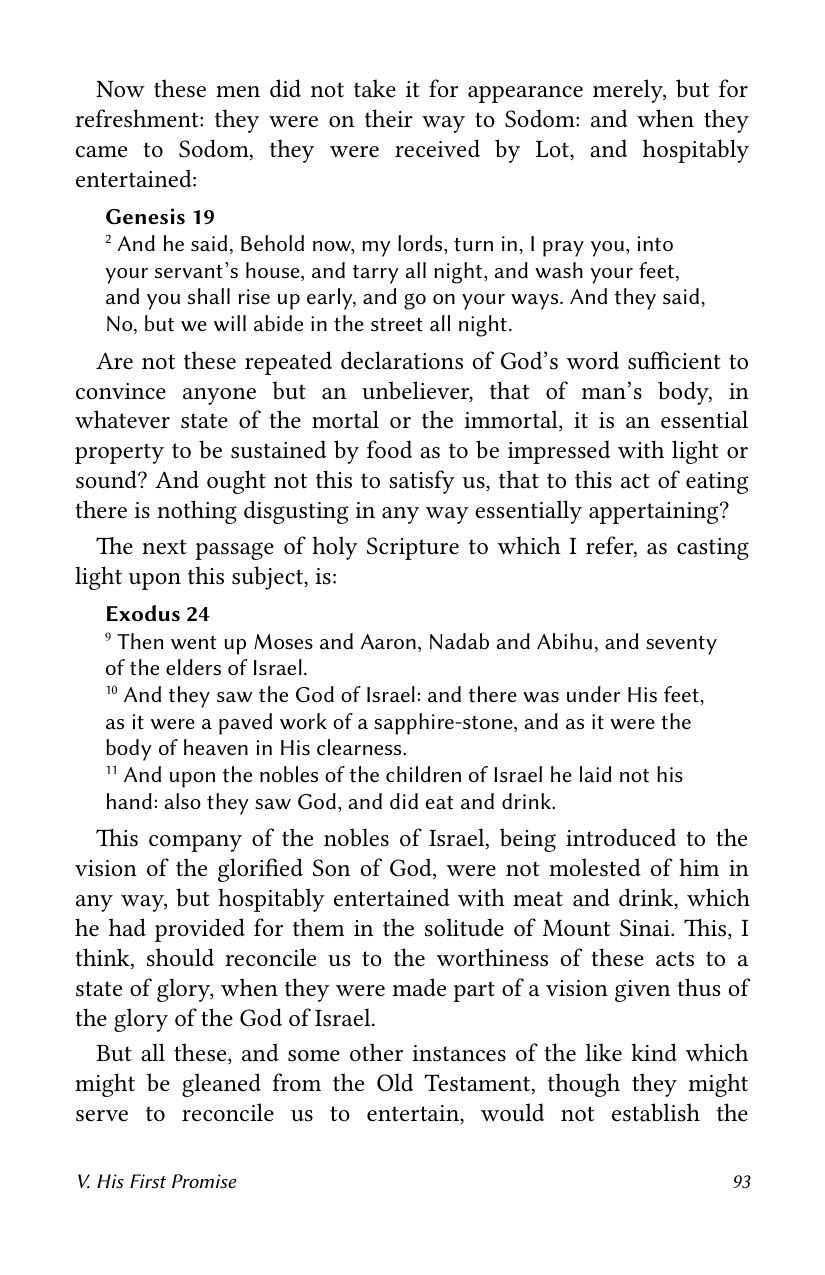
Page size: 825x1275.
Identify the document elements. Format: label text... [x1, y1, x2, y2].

text Genesis 19 [105, 203, 750, 230]
text 9 Then went up Moses and Aaron, Nadab and Abihu, and seventy of the elders of Israel. [105, 628, 720, 681]
text 10 And they saw the God of Israel: and there was under His feet, as it were a paved work of a sapphire-stone, and as it were the body of heaven in His clearness. [105, 682, 720, 761]
text Exodus 24 [105, 601, 750, 627]
text But all these, and some other instances of the like kind which might be gleaned from the Old Testament, though they might serve to reconcile us to entertain, would not establish the [75, 1039, 750, 1128]
text 11 And upon the nobles of the children of Israel he laid not his hand: also they saw God, and did eat and drink. [105, 762, 720, 815]
text 2 And he said, Behold now, my lords, turn in, I pray you, into your servant’s house, and tarry all night, and wash your feet, and you shall rise up early, and go on your ways. And they said, No, but we will abide in the street all night. [105, 231, 720, 337]
text Are not these repeated declarations of God’s word sufficient to convince anyone but an unbeliever, that of man’s body, in whatever state of the mortal or the immortal, it is an essential property to be sustained by food as to be impressed with light or sound? And ought not this to satisfy us, that to this act of eating there is nothing disgusting in any way essentially appertaining? [75, 347, 750, 525]
text This company of the nobles of Israel, being introduced to the vision of the glorified Son of God, were not molested of him in any way, but hospitably entertained with meat and drink, which he had provided for them in the solitude of Mount Sinai. This, I think, should reconcile us to the worthiness of these acts to a state of glory, when they were made part of a vision given thus of the glory of the God of Israel. [75, 824, 750, 1032]
text Now these men did not take it for appearance merely, but for refreshment: they were on their way to Sodom: and when they came to Sodom, they were received by Lot, and hospitably entertained: [75, 75, 750, 193]
text The next passage of holy Scripture to which I refer, as casting light upon this subject, is: [75, 532, 750, 591]
